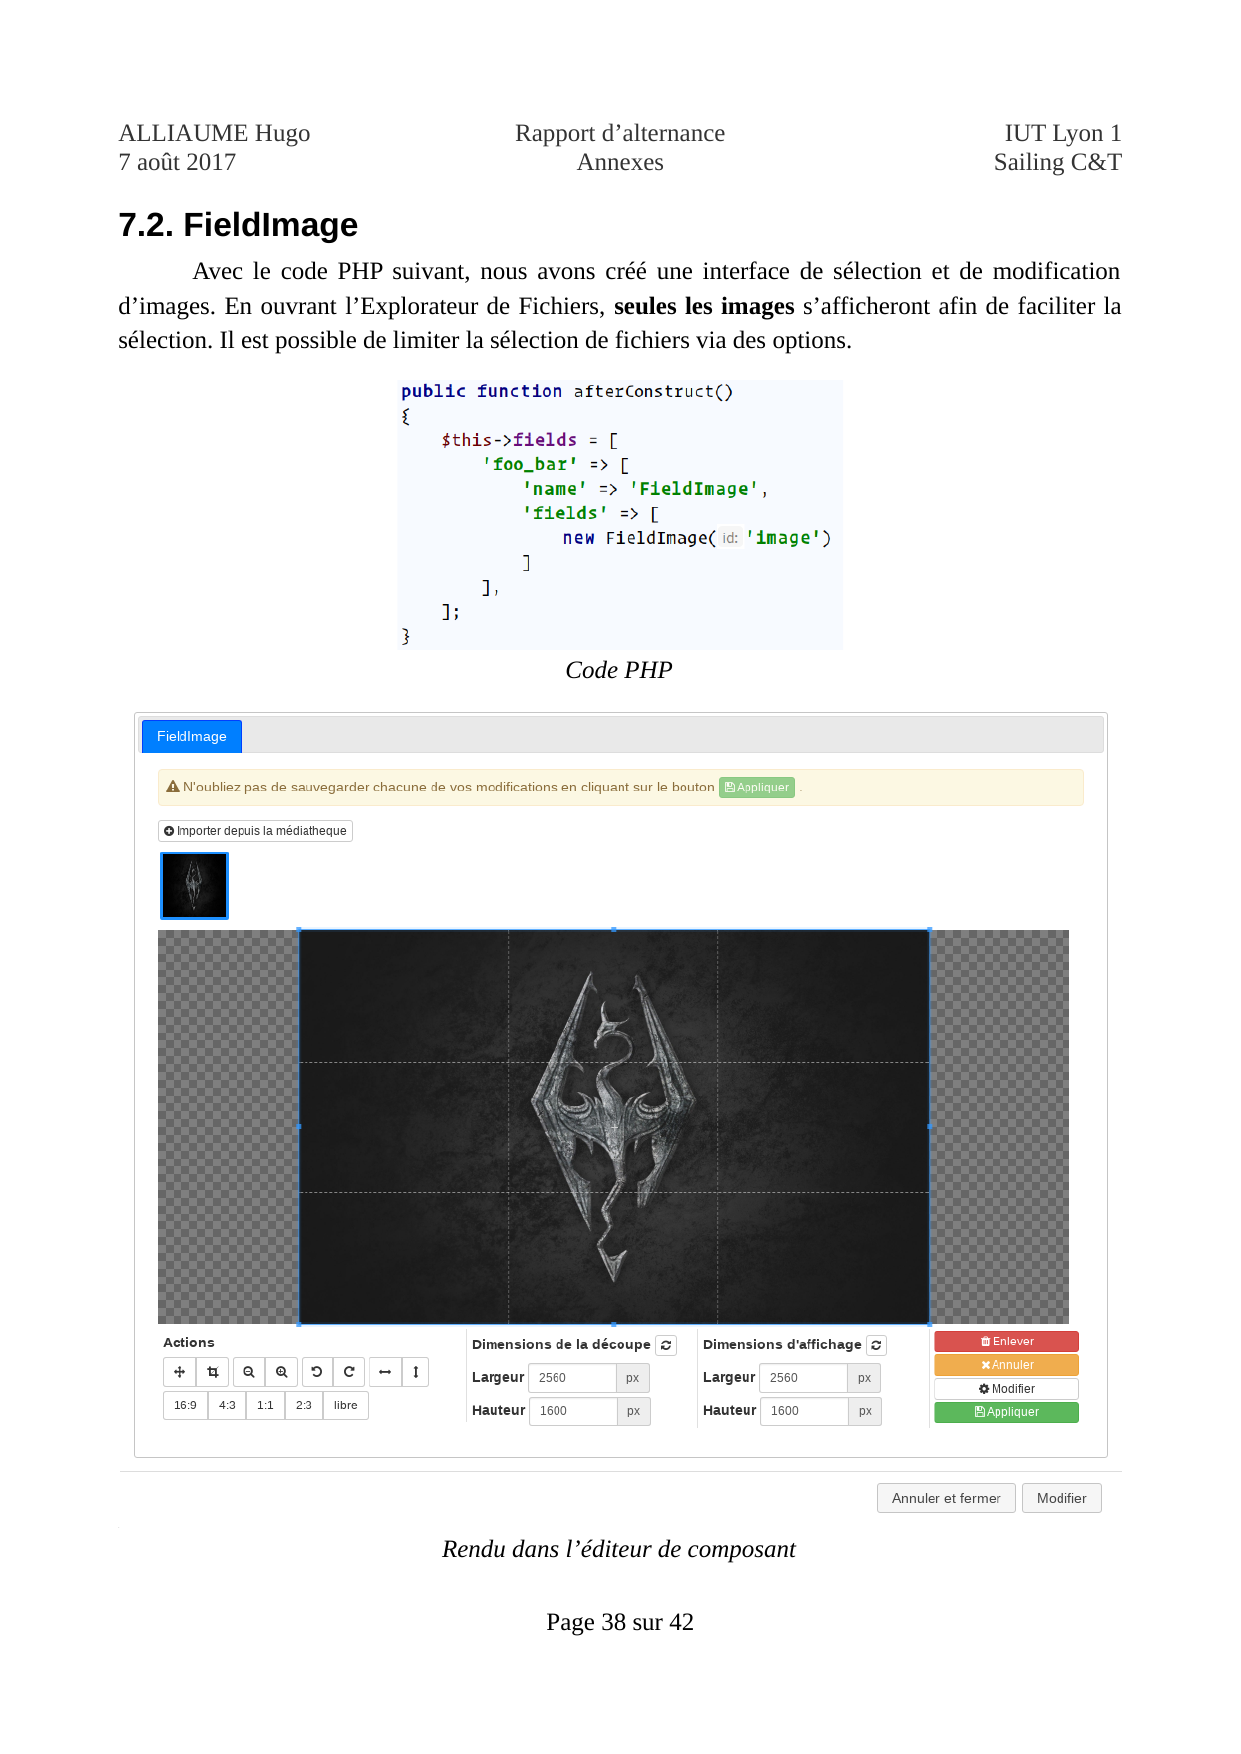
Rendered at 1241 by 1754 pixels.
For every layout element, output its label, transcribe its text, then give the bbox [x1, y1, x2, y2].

subtitle 7.2. FieldImage [118, 205, 1122, 244]
text Rendu dans l’éditeur de composant [118, 1528, 1122, 1562]
picture [397, 380, 844, 650]
picture [118, 709, 1123, 1528]
text Avec le code PHP suivant, nous avons créé une interface de sélection et de modification d’images. En ouvrant l’Explorateur de Fichiers, seules les images s’afficheront afin de faciliter la sélection. Il est possible de limiter la sélection de fichiers via des options. [118, 256, 1122, 354]
text Code PHP [118, 650, 1122, 684]
text [118, 704, 1122, 709]
